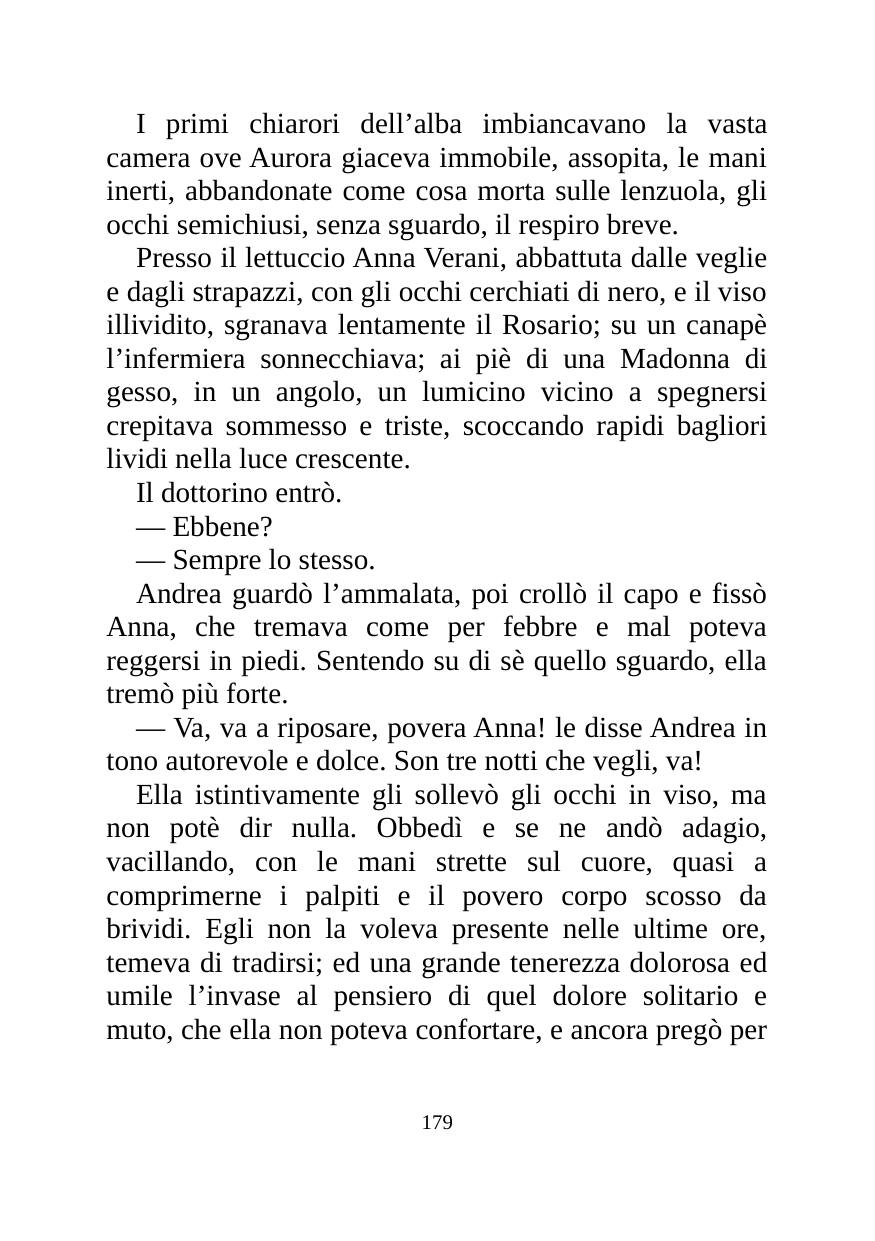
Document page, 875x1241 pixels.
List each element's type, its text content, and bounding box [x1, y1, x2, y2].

text Andrea guardò l’ammalata, poi crollò il capo e fissò Anna, che tremava come per febbre e mal poteva reggersi in piedi. Sentendo su di sè quello sguardo, ella tremò più forte. [106, 576, 768, 710]
text — Va, va a riposare, povera Anna! le disse Andrea in tono autorevole e dolce. Son tre notti che vegli, va! [106, 710, 768, 777]
text — Ebbene? [106, 509, 768, 542]
text I primi chiarori dell’alba imbiancavano la vasta camera ove Aurora giaceva immobile, assopita, le mani inerti, abbandonate come cosa morta sulle lenzuola, gli occhi semichiusi, senza sguardo, il respiro breve. [106, 106, 768, 240]
text Presso il lettuccio Anna Verani, abbattuta dalle veglie e dagli strapazzi, con gli occhi cerchiati di nero, e il viso illividito, sgranava lentamente il Rosario; su un canapè l’infermiera sonnecchiava; ai piè di una Madonna di gesso, in un angolo, un lumicino vicino a spegnersi crepitava sommesso e triste, scoccando rapidi bagliori lividi nella luce crescente. [106, 240, 768, 475]
text Ella istintivamente gli sollevò gli occhi in viso, ma non potè dir nulla. Obbedì e se ne andò adagio, vacillando, con le mani strette sul cuore, quasi a comprimerne i palpiti e il povero corpo scosso da brividi. Egli non la voleva presente nelle ultime ore, temeva di tradirsi; ed una grande tenerezza dolorosa ed umile l’invase al pensiero di quel dolore solitario e muto, che ella non poteva confortare, e ancora pregò per [106, 777, 768, 1045]
text Il dottorino entrò. [106, 475, 768, 509]
text — Sempre lo stesso. [106, 542, 768, 576]
